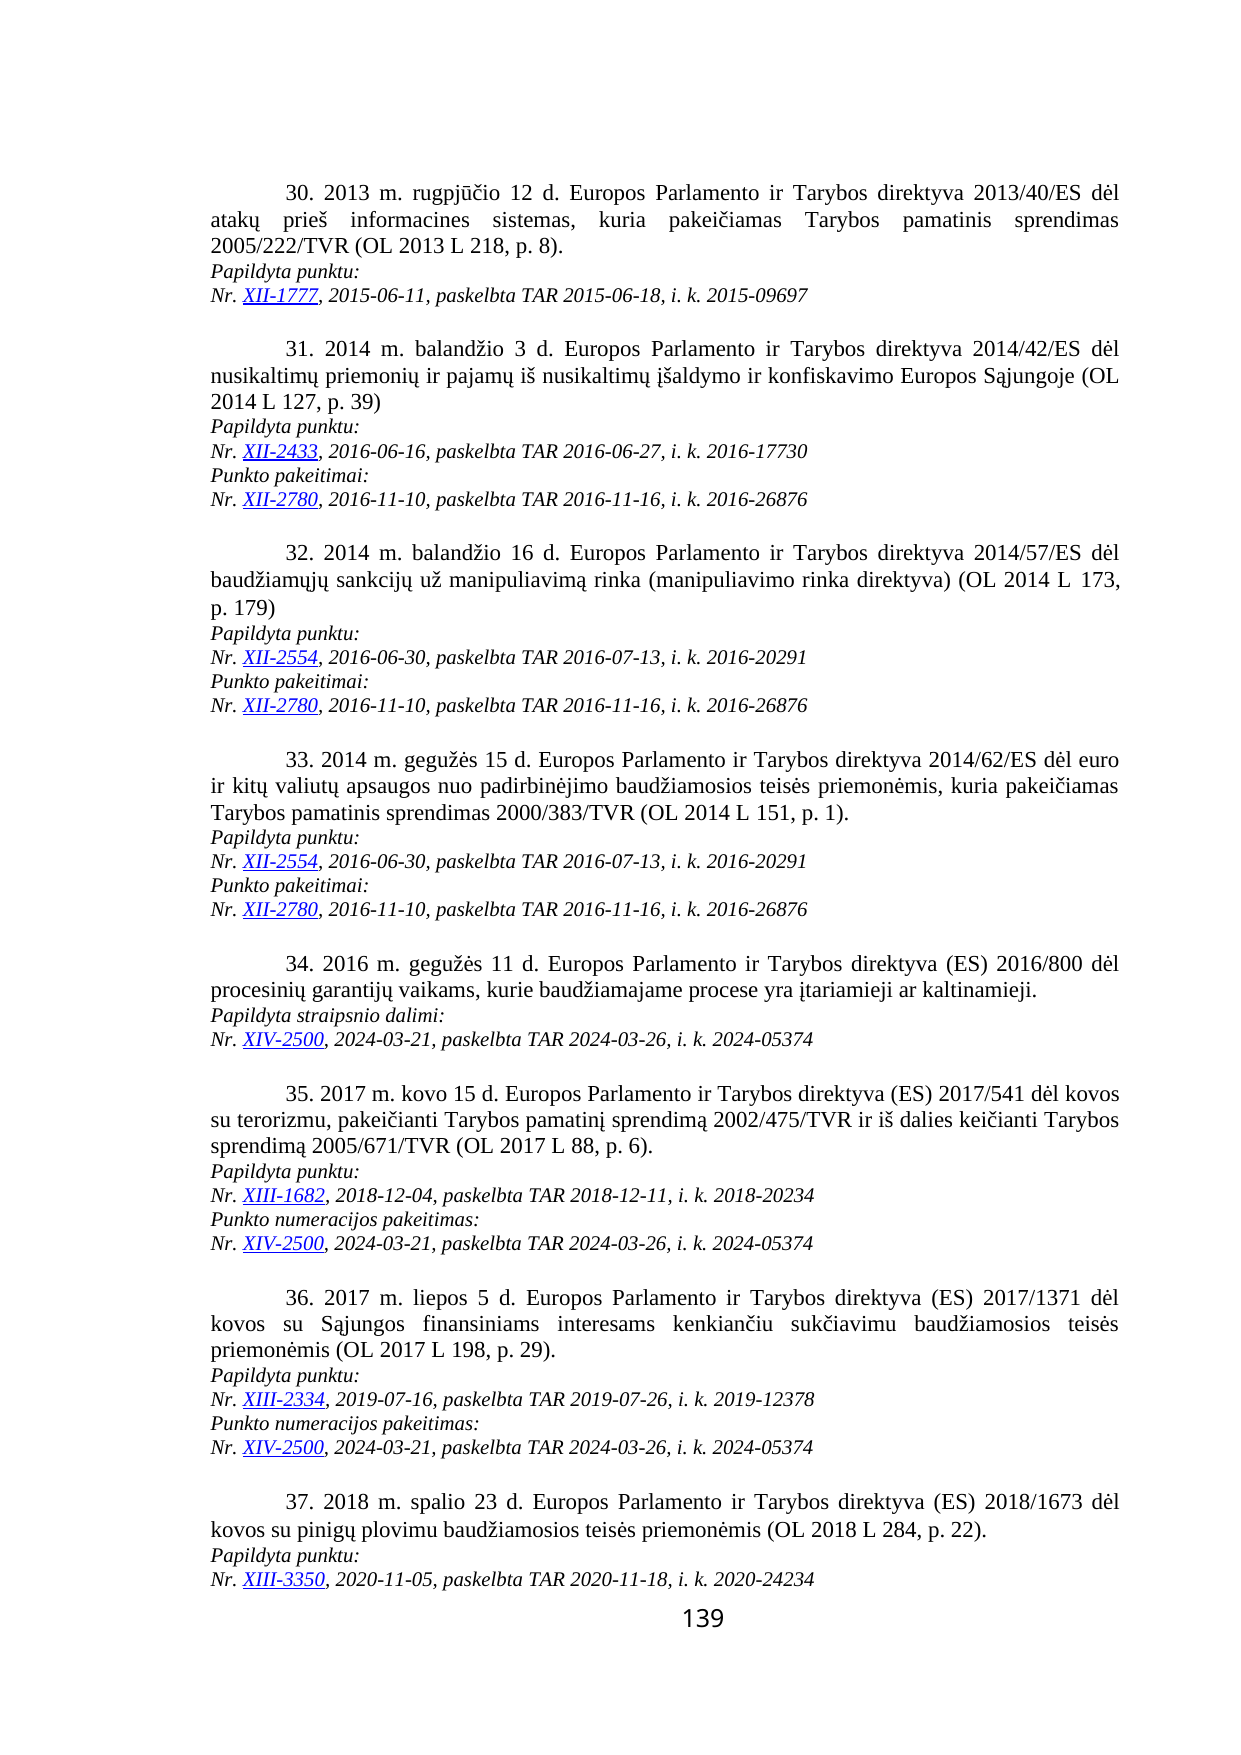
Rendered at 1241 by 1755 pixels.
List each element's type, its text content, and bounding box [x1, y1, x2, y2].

text Punkto numeracijos pakeitimas: [210, 1411, 1120, 1435]
text Nr. XII-1777, 2015-06-11, paskelbta TAR 2015-06-18, i. k. 2015-09697 [210, 283, 1120, 307]
text Papildyta punktu: [210, 621, 1120, 645]
text Papildyta punktu: [210, 1363, 1120, 1387]
text Nr. XIII-2334, 2019-07-16, paskelbta TAR 2019-07-26, i. k. 2019-12378 [210, 1387, 1120, 1411]
text Papildyta straipsnio dalimi: [210, 1003, 1120, 1027]
text 36. 2017 m. liepos 5 d. Europos Parlamento ir Tarybos direktyva (ES) 2017/1371 dėl kovos su Sąjungos finansiniams interesams kenkiančiu sukčiavimu baudžiamosios teisės priemonėmis (OL 2017 L 198, p. 29). [210, 1284, 1120, 1363]
text 33. 2014 m. gegužės 15 d. Europos Parlamento ir Tarybos direktyva 2014/62/ES dėl euro ir kitų valiutų apsaugos nuo padirbinėjimo baudžiamosios teisės priemonėmis, kuria pakeičiamas Tarybos pamatinis sprendimas 2000/383/TVR (OL 2014 L 151, p. 1). [210, 746, 1120, 825]
text 35. 2017 m. kovo 15 d. Europos Parlamento ir Tarybos direktyva (ES) 2017/541 dėl kovos su terorizmu, pakeičianti Tarybos pamatinį sprendimą 2002/475/TVR ir iš dalies keičianti Tarybos sprendimą 2005/671/TVR (OL 2017 L 88, p. 6). [210, 1079, 1120, 1159]
text Nr. XIV-2500, 2024-03-21, paskelbta TAR 2024-03-26, i. k. 2024-05374 [210, 1027, 1120, 1051]
text Nr. XIII-3350, 2020-11-05, paskelbta TAR 2020-11-18, i. k. 2020-24234 [210, 1567, 1120, 1591]
text Nr. XII-2433, 2016-06-16, paskelbta TAR 2016-06-27, i. k. 2016-17730 [210, 438, 1120, 463]
text Papildyta punktu: [210, 258, 1120, 283]
text Nr. XIV-2500, 2024-03-21, paskelbta TAR 2024-03-26, i. k. 2024-05374 [210, 1231, 1120, 1255]
text 37. 2018 m. spalio 23 d. Europos Parlamento ir Tarybos direktyva (ES) 2018/1673 dėl kovos su pinigų plovimu baudžiamosios teisės priemonėmis (OL 2018 L 284, p. 22). [210, 1488, 1120, 1543]
text Nr. XII-2554, 2016-06-30, paskelbta TAR 2016-07-13, i. k. 2016-20291 [210, 645, 1120, 669]
text Nr. XII-2554, 2016-06-30, paskelbta TAR 2016-07-13, i. k. 2016-20291 [210, 849, 1120, 873]
text Papildyta punktu: [210, 1159, 1120, 1183]
text Papildyta punktu: [210, 414, 1120, 438]
text 32. 2014 m. balandžio 16 d. Europos Parlamento ir Tarybos direktyva 2014/57/ES dėl baudžiamųjų sankcijų už manipuliavimą rinka (manipuliavimo rinka direktyva) (OL 2014 L 173, p. 179) [210, 539, 1120, 621]
text Papildyta punktu: [210, 825, 1120, 849]
text 34. 2016 m. gegužės 11 d. Europos Parlamento ir Tarybos direktyva (ES) 2016/800 dėl procesinių garantijų vaikams, kurie baudžiamajame procese yra įtariamieji ar kaltinamieji. [210, 950, 1120, 1003]
text Nr. XIII-1682, 2018-12-04, paskelbta TAR 2018-12-11, i. k. 2018-20234 [210, 1183, 1120, 1207]
text Nr. XIV-2500, 2024-03-21, paskelbta TAR 2024-03-26, i. k. 2024-05374 [210, 1435, 1120, 1459]
text Papildyta punktu: [210, 1543, 1120, 1567]
text Nr. XII-2780, 2016-11-10, paskelbta TAR 2016-11-16, i. k. 2016-26876 [210, 693, 1120, 717]
text Punkto pakeitimai: [210, 873, 1120, 897]
text Punkto numeracijos pakeitimas: [210, 1207, 1120, 1231]
text Punkto pakeitimai: [210, 669, 1120, 693]
text Nr. XII-2780, 2016-11-10, paskelbta TAR 2016-11-16, i. k. 2016-26876 [210, 897, 1120, 921]
text 31. 2014 m. balandžio 3 d. Europos Parlamento ir Tarybos direktyva 2014/42/ES dėl nusikaltimų priemonių ir pajamų iš nusikaltimų įšaldymo ir konfiskavimo Europos Sąjungoje (OL 2014 L 127, p. 39) [210, 335, 1120, 414]
text 30. 2013 m. rugpjūčio 12 d. Europos Parlamento ir Tarybos direktyva 2013/40/ES dėl atakų prieš informacines sistemas, kuria pakeičiamas Tarybos pamatinis sprendimas 2005/222/TVR (OL 2013 L 218, p. 8). [210, 179, 1120, 258]
text Punkto pakeitimai: [210, 463, 1120, 487]
text Nr. XII-2780, 2016-11-10, paskelbta TAR 2016-11-16, i. k. 2016-26876 [210, 487, 1120, 511]
